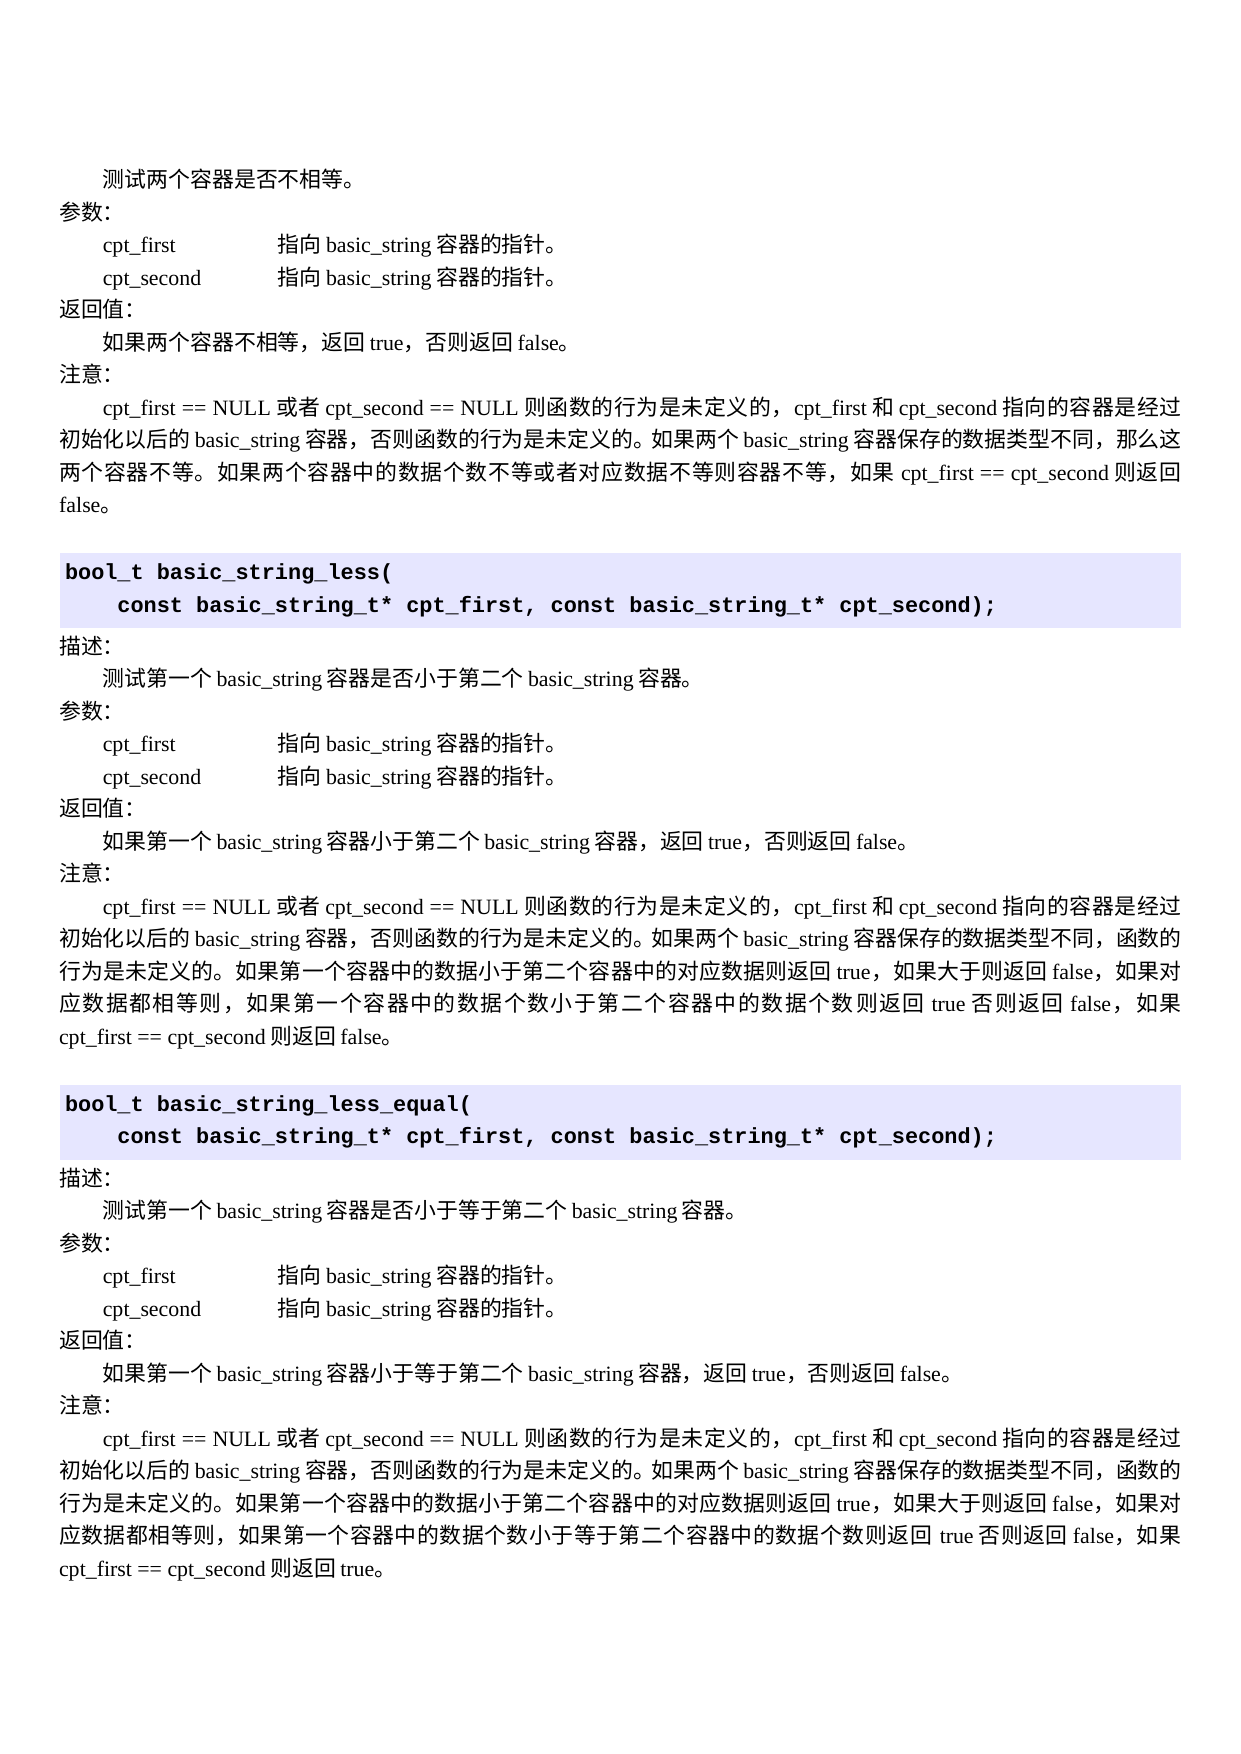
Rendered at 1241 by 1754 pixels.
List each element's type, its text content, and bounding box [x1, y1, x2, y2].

text 注意： [59, 357, 1181, 389]
table_header bool_t basic_string_less( const basic_string_t* cpt_first, const basic_string_t* cpt_second); [60, 553, 1181, 628]
text 描述： [59, 630, 1181, 661]
text 返回值： [59, 1323, 1181, 1355]
table_header bool_t basic_string_less_equal( const basic_string_t* cpt_first, const basic_string_t* cpt_second); [60, 1085, 1181, 1160]
text 如果两个容器不相等，返回true，否则返回false。 [59, 324, 1181, 357]
text 如果第一个basic_string容器小于第二个basic_string容器，返回true，否则返回false。 [59, 823, 1181, 856]
text 注意： [59, 1388, 1181, 1420]
text 注意： [59, 856, 1181, 888]
text cpt_first 指向basic_string容器的指针。 [59, 227, 1181, 259]
text 返回值： [59, 292, 1181, 324]
text 参数： [59, 1225, 1181, 1258]
text 测试两个容器是否不相等。 [59, 162, 1181, 194]
text 描述： [59, 1161, 1181, 1193]
text cpt_second 指向basic_string容器的指针。 [59, 758, 1181, 791]
text cpt_first == NULL或者cpt_second == NULL则函数的行为是未定义的，cpt_first和cpt_second指向的容器是经过初始化以后的basic_string容器，否则函数的行为是未定义的。如果两个basic_string容器保存的数据类型不同，函数的行为是未定义的。如果第一个容器中的数据小于第二个容器中的对应数据则返回true，如果大于则返回false，如果对应数据都相等则，如果第一个容器中的数据个数小于第二个容器中的数据个数则返回true否则返回false，如果cpt_first == cpt_second则返回false。 [59, 888, 1181, 1051]
text cpt_first == NULL或者cpt_second == NULL则函数的行为是未定义的，cpt_first和cpt_second指向的容器是经过初始化以后的basic_string容器，否则函数的行为是未定义的。如果两个basic_string容器保存的数据类型不同，那么这两个容器不等。如果两个容器中的数据个数不等或者对应数据不等则容器不等，如果cpt_first == cpt_second则返回false。 [59, 389, 1181, 519]
text 如果第一个basic_string容器小于等于第二个basic_string容器，返回true，否则返回false。 [59, 1355, 1181, 1388]
text cpt_first 指向basic_string容器的指针。 [59, 1258, 1181, 1290]
text cpt_first == NULL或者cpt_second == NULL则函数的行为是未定义的，cpt_first和cpt_second指向的容器是经过初始化以后的basic_string容器，否则函数的行为是未定义的。如果两个basic_string容器保存的数据类型不同，函数的行为是未定义的。如果第一个容器中的数据小于第二个容器中的对应数据则返回true，如果大于则返回false，如果对应数据都相等则，如果第一个容器中的数据个数小于等于第二个容器中的数据个数则返回true否则返回false，如果cpt_first == cpt_second则返回true。 [59, 1420, 1181, 1583]
text 测试第一个basic_string容器是否小于第二个basic_string容器。 [59, 661, 1181, 693]
text 测试第一个basic_string容器是否小于等于第二个basic_string容器。 [59, 1193, 1181, 1225]
text 返回值： [59, 791, 1181, 823]
text 参数： [59, 693, 1181, 726]
text cpt_first 指向basic_string容器的指针。 [59, 726, 1181, 758]
text 参数： [59, 194, 1181, 227]
text cpt_second 指向basic_string容器的指针。 [59, 259, 1181, 292]
text cpt_second 指向basic_string容器的指针。 [59, 1290, 1181, 1323]
